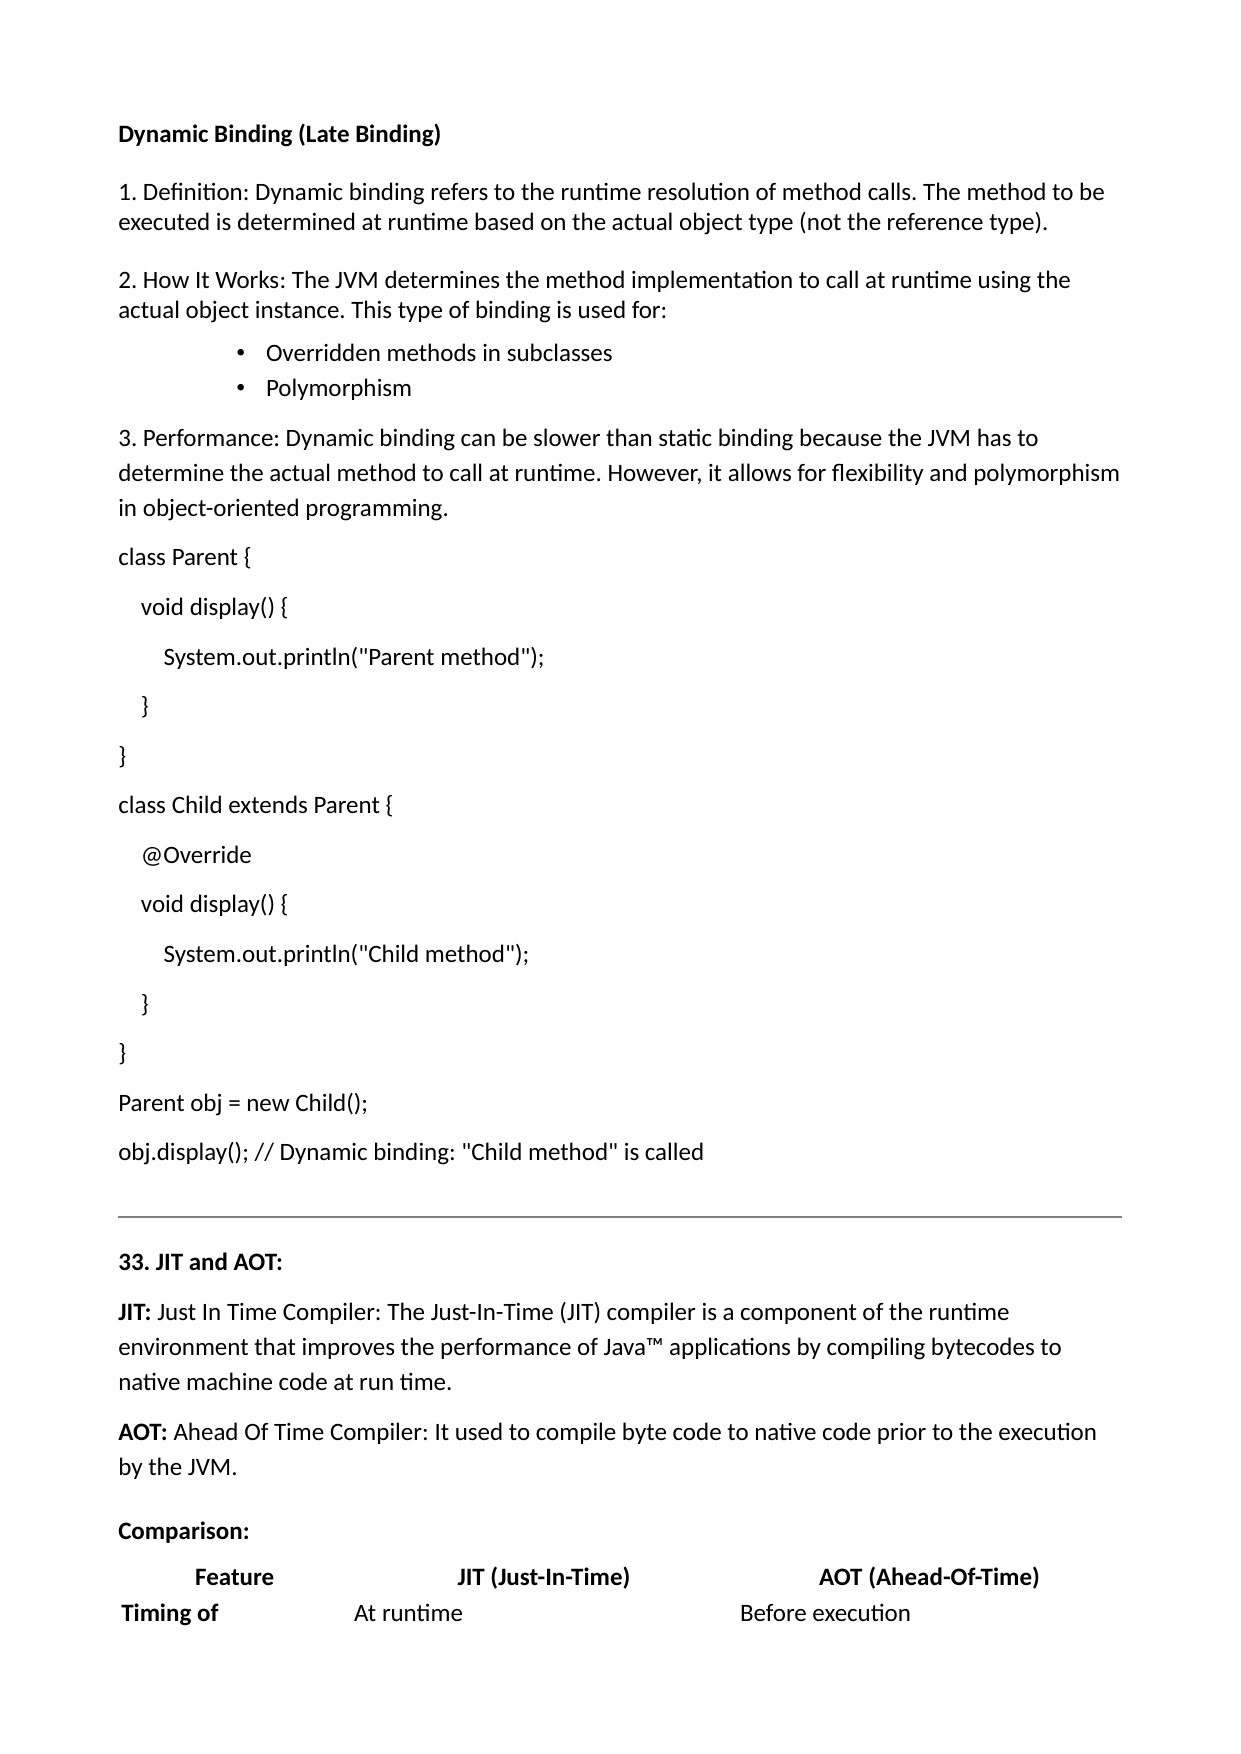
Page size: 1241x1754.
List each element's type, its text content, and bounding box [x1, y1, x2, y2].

text System.out.println("Parent method"); [118, 641, 1122, 671]
subtitle Dynamic Binding (Late Binding) [118, 118, 1122, 149]
text @Override [118, 839, 1122, 869]
text class Parent { [118, 542, 1122, 572]
text void display() { [118, 889, 1122, 919]
list Polymorphism [236, 372, 1122, 403]
text 33. JIT and AOT: [118, 1247, 1122, 1277]
text System.out.println("Child method"); [118, 938, 1122, 969]
text Parent obj = new Child(); [118, 1087, 1122, 1117]
text 3. Performance: Dynamic binding can be slower than static binding because the JVM has to determine the actual method to call at runtime. However, it allows for flexibility and polymorphism in object-oriented programming. [118, 422, 1122, 522]
subtitle 1. Definition: Dynamic binding refers to the runtime resolution of method calls. The method to be executed is determined at runtime based on the actual object type (not the reference type). [118, 176, 1122, 237]
text } [118, 1037, 1122, 1068]
text JIT: Just In Time Compiler: The Just-In-Time (JIT) compiler is a component of the runtime environment that improves the performance of Java™ applications by compiling bytecodes to native machine code at run time. [118, 1296, 1122, 1397]
text } [118, 690, 1122, 721]
text obj.display(); // Dynamic binding: "Child method" is called [118, 1137, 1122, 1167]
list Overridden methods in subclasses [236, 337, 1122, 368]
text } [118, 740, 1122, 770]
text class Child extends Parent { [118, 789, 1122, 820]
subtitle 2. How It Works: The JVM determines the method implementation to call at runtime using the actual object instance. This type of binding is used for: [118, 264, 1122, 325]
table_cell Before execution [737, 1594, 1122, 1631]
table_cell Timing of [118, 1594, 351, 1631]
text } [118, 988, 1122, 1018]
table_header AOT (Ahead-Of-Time) [737, 1558, 1122, 1594]
subtitle Comparison: [118, 1515, 1122, 1545]
text void display() { [118, 591, 1122, 622]
text AOT: Ahead Of Time Compiler: It used to compile byte code to native code prior to the execution by the JVM. [118, 1416, 1122, 1481]
table_header JIT (Just-In-Time) [351, 1558, 737, 1594]
table_cell At runtime [351, 1594, 737, 1631]
table_header Feature [118, 1558, 351, 1594]
